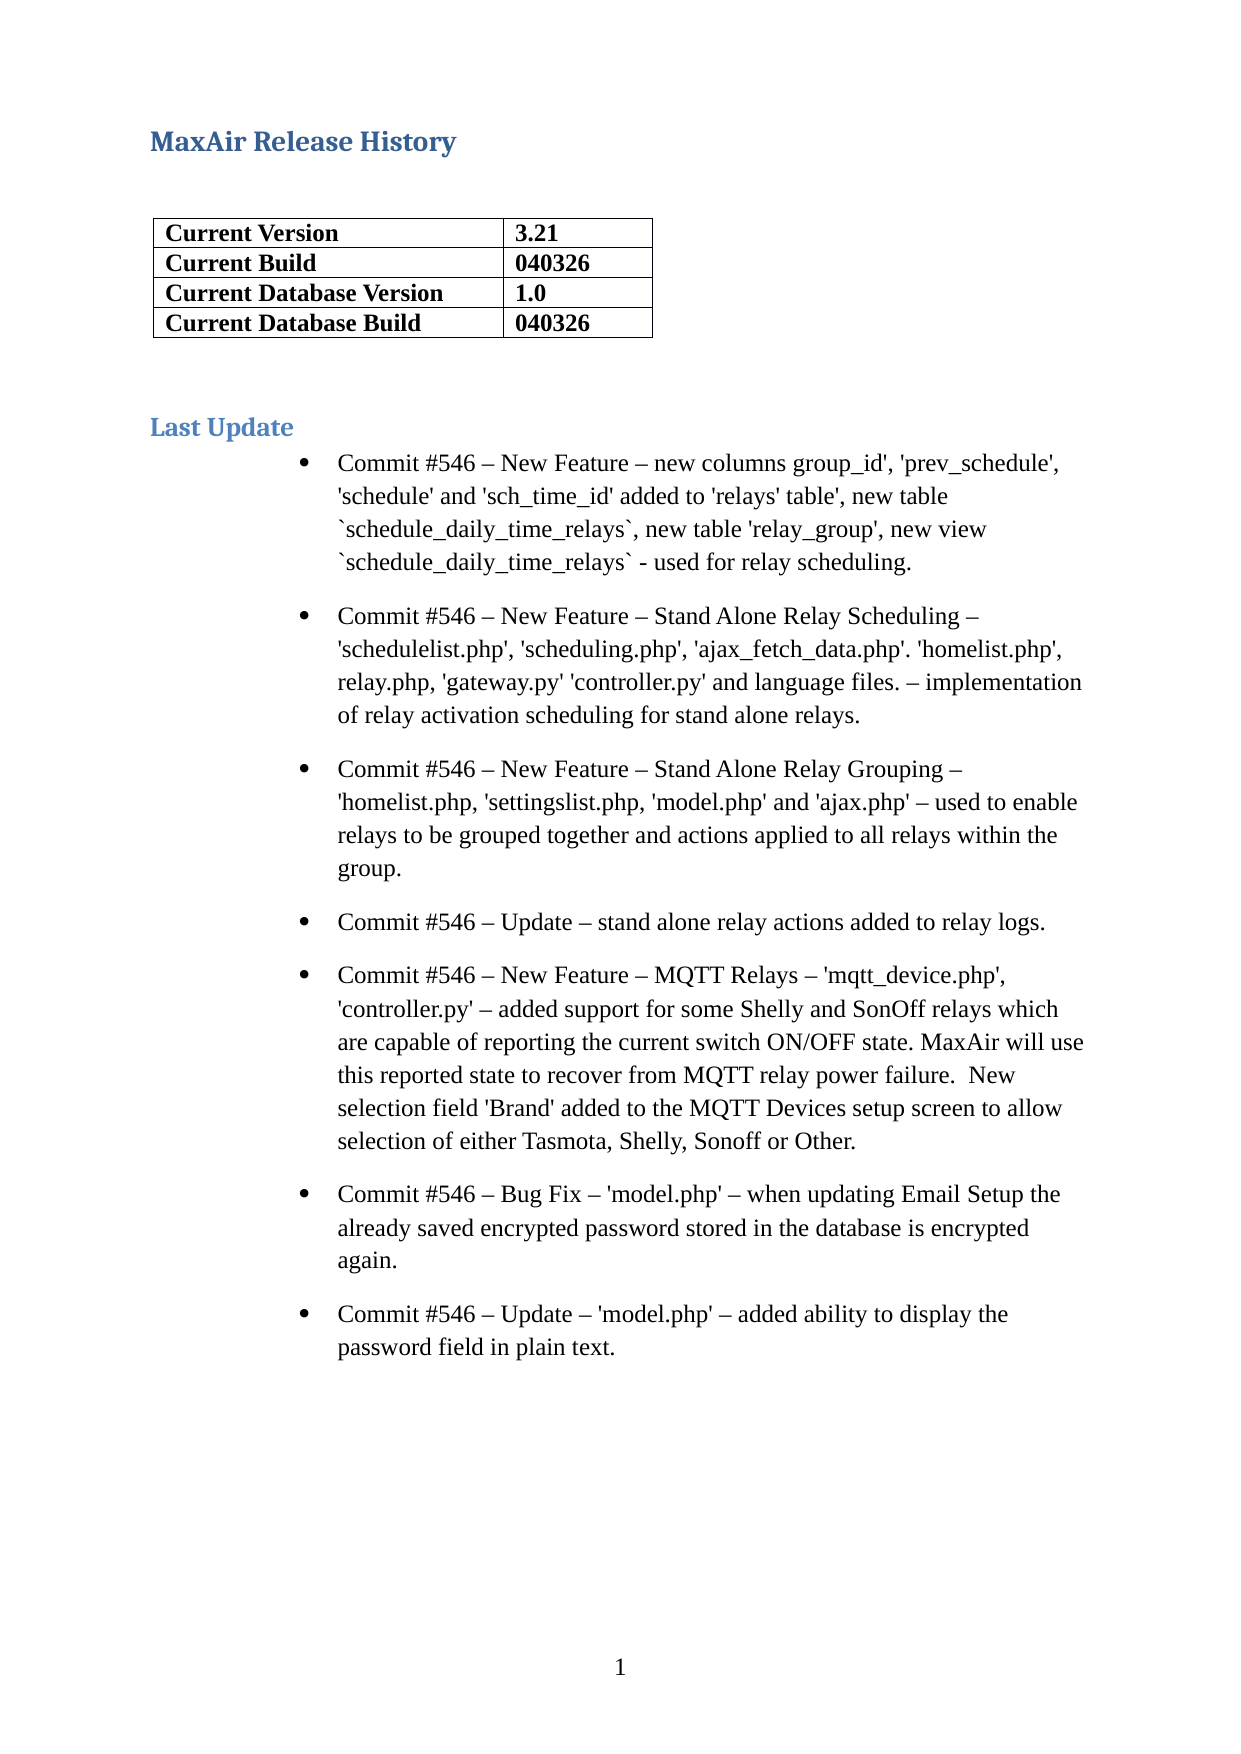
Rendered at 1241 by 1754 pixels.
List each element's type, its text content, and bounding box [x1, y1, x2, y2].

subtitle MaxAir Release History [150, 125, 1090, 158]
table_cell 040326 [504, 248, 652, 277]
list Commit #546 – Update – 'model.php' – added ability to display the password field in plain text. [300, 1299, 1090, 1361]
table_header Current Version [154, 219, 503, 247]
list Commit #546 – New Feature – Stand Alone Relay Scheduling – 'schedulelist.php', 'scheduling.php', 'ajax_fetch_data.php'. 'homelist.php', relay.php, 'gateway.py' 'controller.py' and language files. – implementation of relay activation scheduling for stand alone relays. [300, 601, 1090, 729]
table_cell Current Database Build [154, 308, 503, 337]
table_cell Current Build [154, 248, 503, 277]
table_cell 040326 [504, 308, 652, 337]
list Commit #546 – New Feature – MQTT Relays – 'mqtt_device.php', 'controller.py' – added support for some Shelly and SonOff relays which are capable of reporting the current switch ON/OFF state. MaxAir will use this reported state to recover from MQTT relay power failure. New selection field 'Brand' added to the MQTT Devices setup screen to allow selection of either Tasmota, Shelly, Sonoff or Other. [300, 961, 1090, 1154]
table_cell 1.0 [504, 278, 652, 307]
table_cell Current Database Version [154, 278, 503, 307]
list Commit #546 – New Feature – new columns group_id', 'prev_schedule', 'schedule' and 'sch_time_id' added to 'relays' table', new table `schedule_daily_time_relays`, new table 'relay_group', new view `schedule_daily_time_relays` - used for relay scheduling. [300, 448, 1090, 576]
subtitle Last Update [150, 412, 1090, 443]
table_header 3.21 [504, 219, 652, 247]
list Commit #546 – Bug Fix – 'model.php' – when updating Email Setup the already saved encrypted password stored in the database is encrypted again. [300, 1179, 1090, 1274]
list Commit #546 – Update – stand alone relay actions added to relay logs. [300, 907, 1090, 936]
list Commit #546 – New Feature – Stand Alone Relay Grouping – 'homelist.php, 'settingslist.php, 'model.php' and 'ajax.php' – used to enable relays to be grouped together and actions applied to all relays within the group. [300, 754, 1090, 882]
